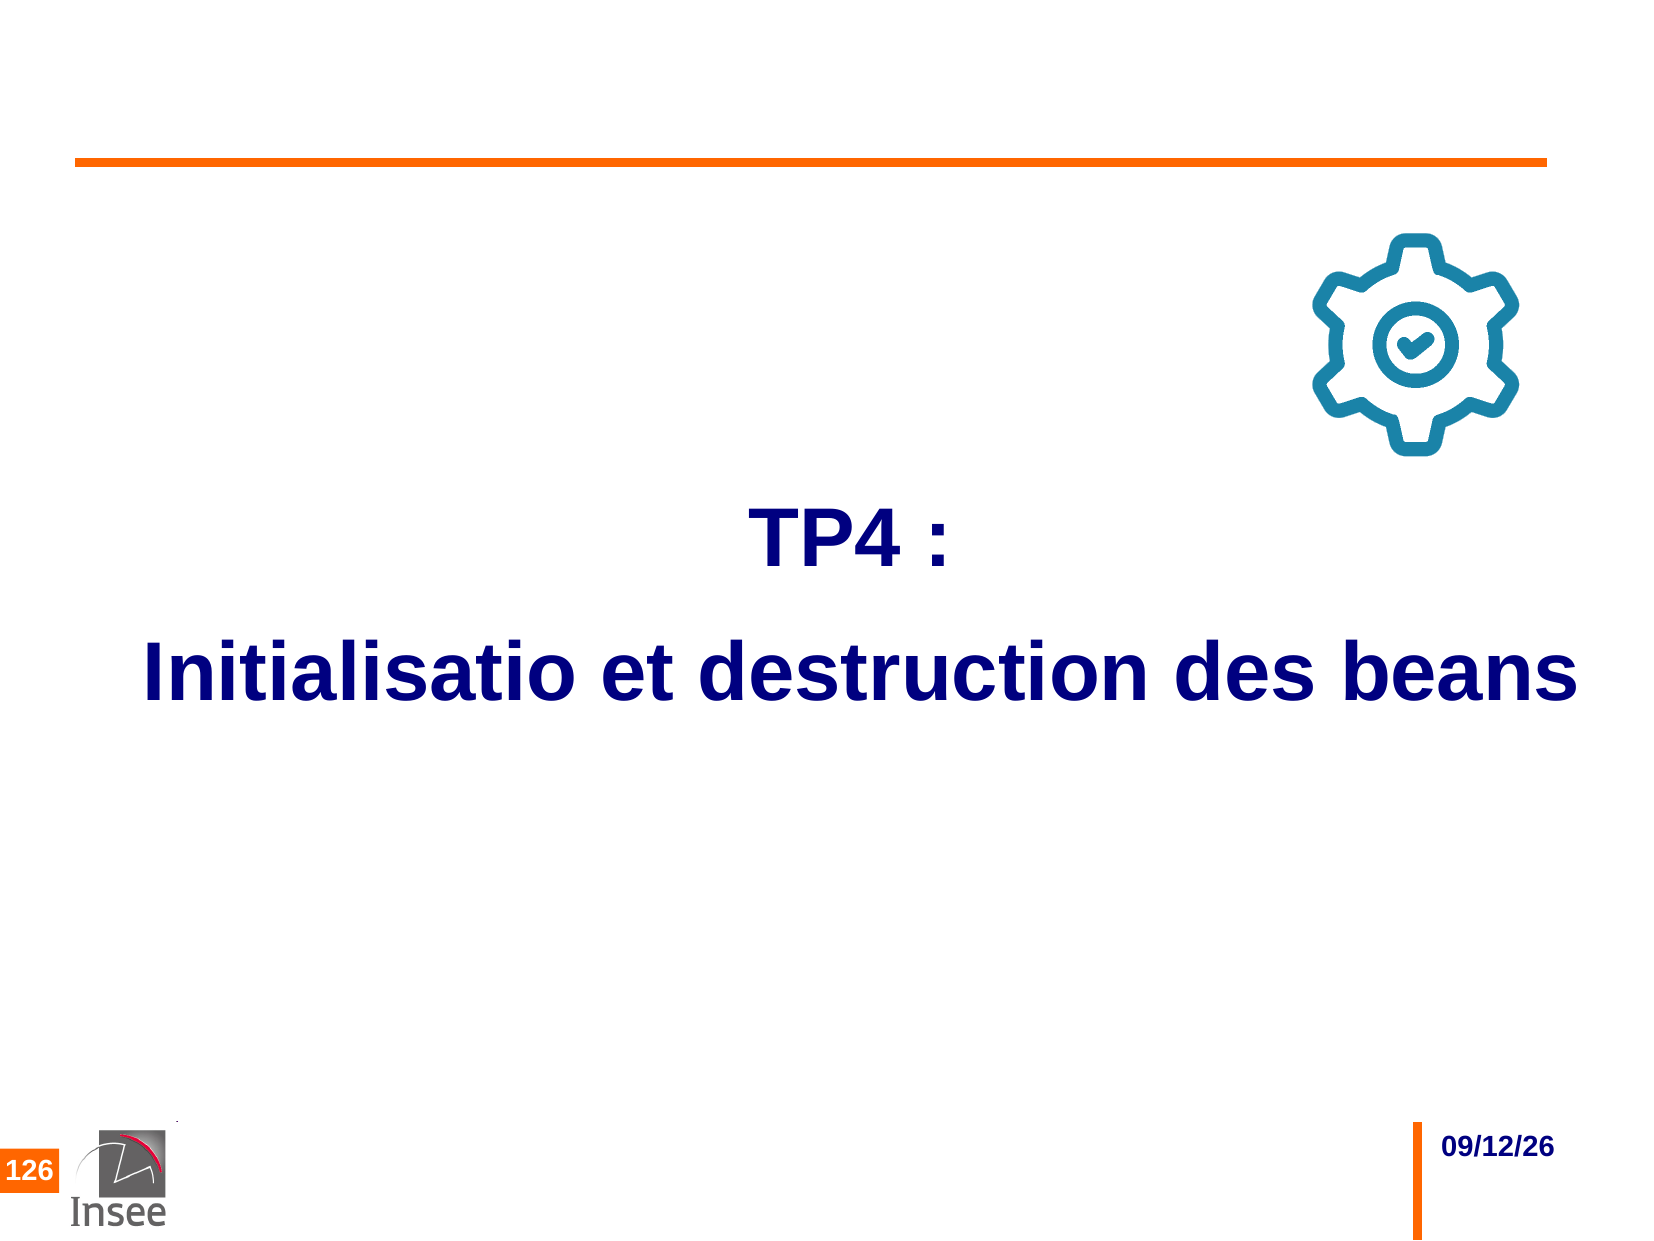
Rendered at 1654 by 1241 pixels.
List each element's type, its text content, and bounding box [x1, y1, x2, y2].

picture [1287, 216, 1544, 473]
picture [62, 1121, 178, 1241]
list TP4 : Initialisatio et destruction des beans [53, 490, 1601, 733]
